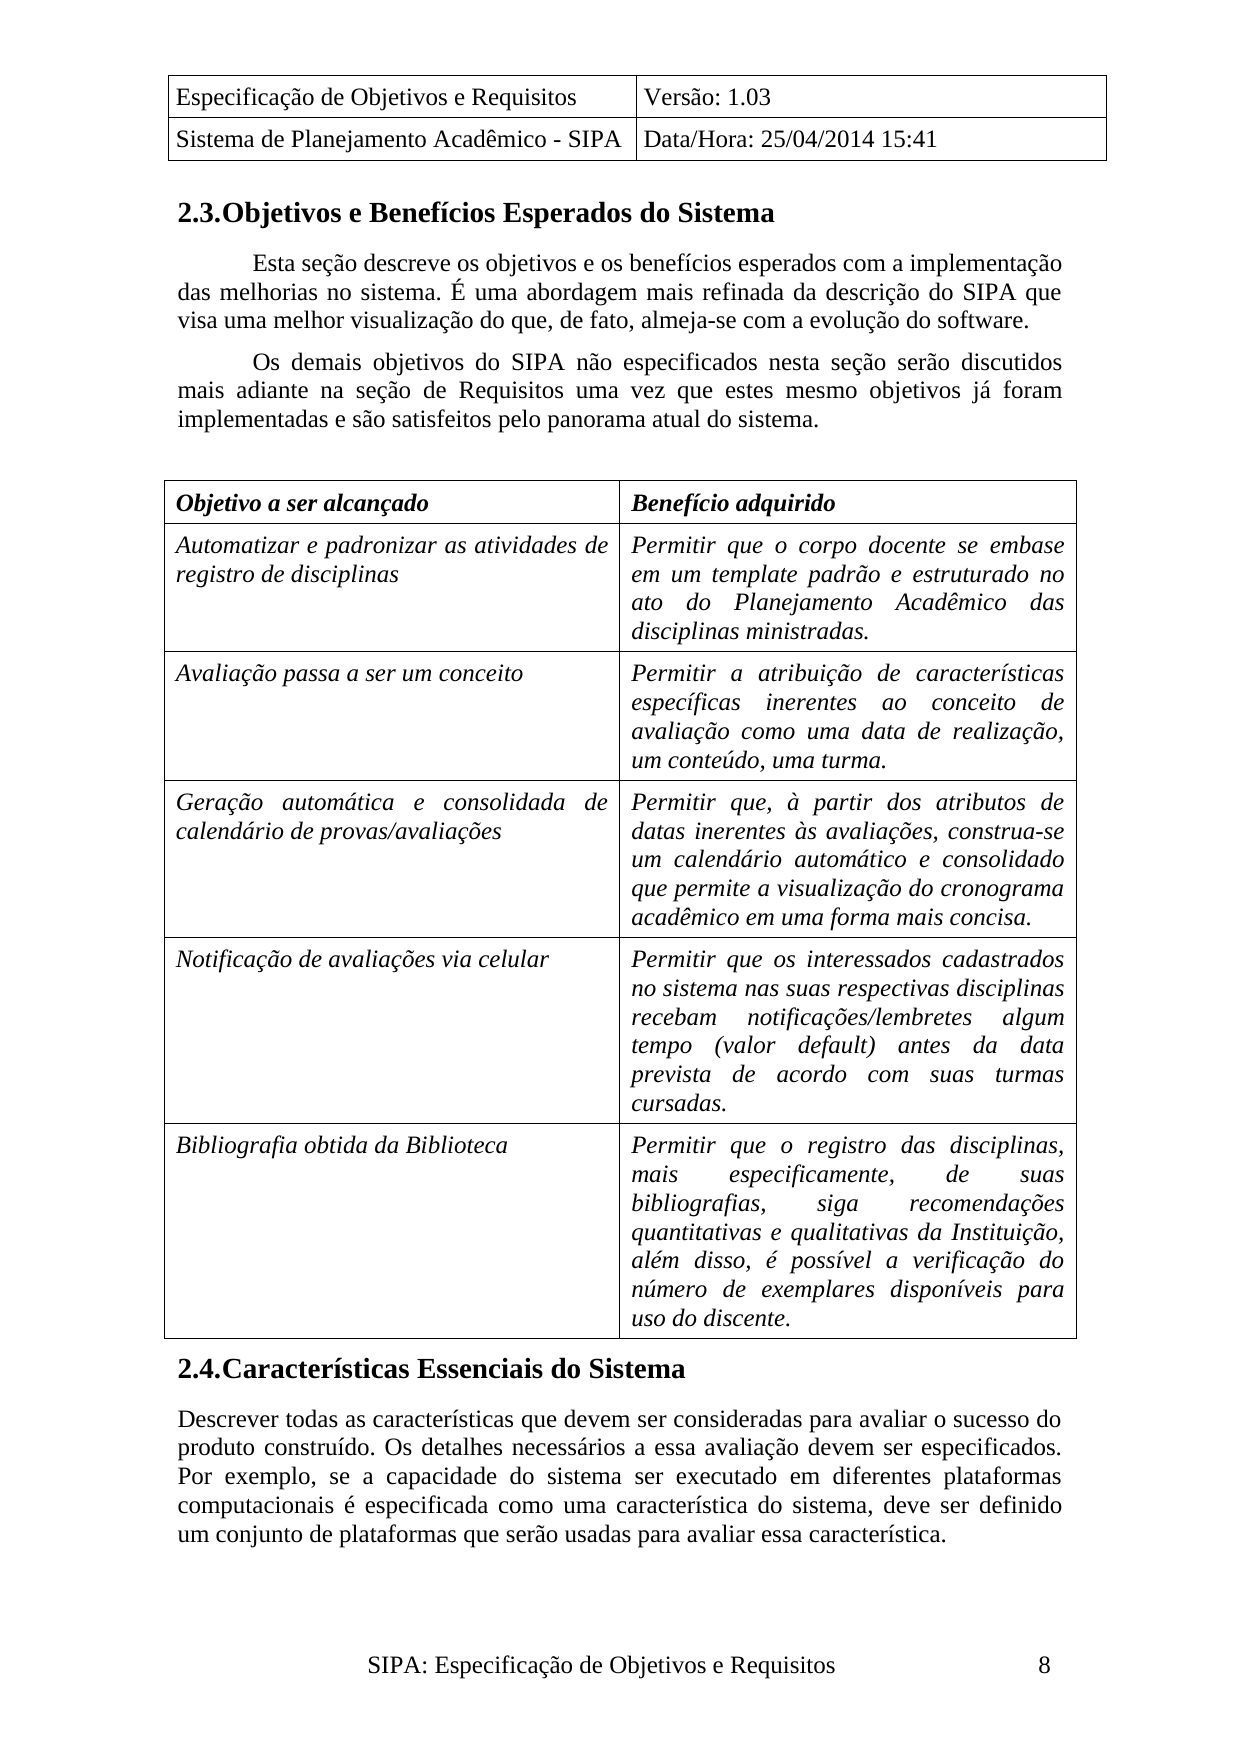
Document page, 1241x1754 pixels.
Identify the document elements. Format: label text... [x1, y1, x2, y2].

table_cell Permitir a atribuição de características específicas inerentes ao conceito de avaliação como uma data de realização, um conteúdo, uma turma. [620, 652, 1076, 780]
table_cell Permitir que o corpo docente se embase em um template padrão e estruturado no ato do Planejamento Acadêmico das disciplinas ministradas. [620, 524, 1076, 651]
subtitle Objetivos e Benefícios Esperados do Sistema [177, 196, 1063, 229]
table_header Benefício adquirido [620, 481, 1076, 523]
table_cell Permitir que os interessados cadastrados no sistema nas suas respectivas disciplinas recebam notificações/lembretes algum tempo (valor default) antes da data prevista de acordo com suas turmas cursadas. [620, 938, 1076, 1123]
table_cell Permitir que o registro das disciplinas, mais especificamente, de suas bibliografias, siga recomendações quantitativas e qualitativas da Instituição, além disso, é possível a verificação do número de exemplares disponíveis para uso do discente. [620, 1124, 1076, 1338]
table_cell Notificação de avaliações via celular [165, 938, 619, 1123]
text Esta seção descreve os objetivos e os benefícios esperados com a implementação das melhorias no sistema. É uma abordagem mais refinada da descrição do SIPA que visa uma melhor visualização do que, de fato, almeja-se com a evolução do software. [177, 248, 1063, 334]
subtitle Características Essenciais do Sistema [177, 1351, 1063, 1385]
table_cell Geração automática e consolidada de calendário de provas/avaliações [165, 781, 619, 937]
text Descrever todas as características que devem ser consideradas para avaliar o sucesso do produto construído. Os detalhes necessários a essa avaliação devem ser especificados. Por exemplo, se a capacidade do sistema ser executado em diferentes plataformas computacionais é especificada como uma característica do sistema, deve ser definido um conjunto de plataformas que serão usadas para avaliar essa característica. [177, 1404, 1063, 1547]
table_cell Automatizar e padronizar as atividades de registro de disciplinas [165, 524, 619, 651]
text Os demais objetivos do SIPA não especificados nesta seção serão discutidos mais adiante na seção de Requisitos uma vez que estes mesmo objetivos já foram implementadas e são satisfeitos pelo panorama atual do sistema. [177, 347, 1063, 433]
table_cell Bibliografia obtida da Biblioteca [165, 1124, 619, 1338]
table_cell Permitir que, à partir dos atributos de datas inerentes às avaliações, construa-se um calendário automático e consolidado que permite a visualização do cronograma acadêmico em uma forma mais concisa. [620, 781, 1076, 937]
table_cell Avaliação passa a ser um conceito [165, 652, 619, 780]
table_header Objetivo a ser alcançado [165, 481, 619, 523]
